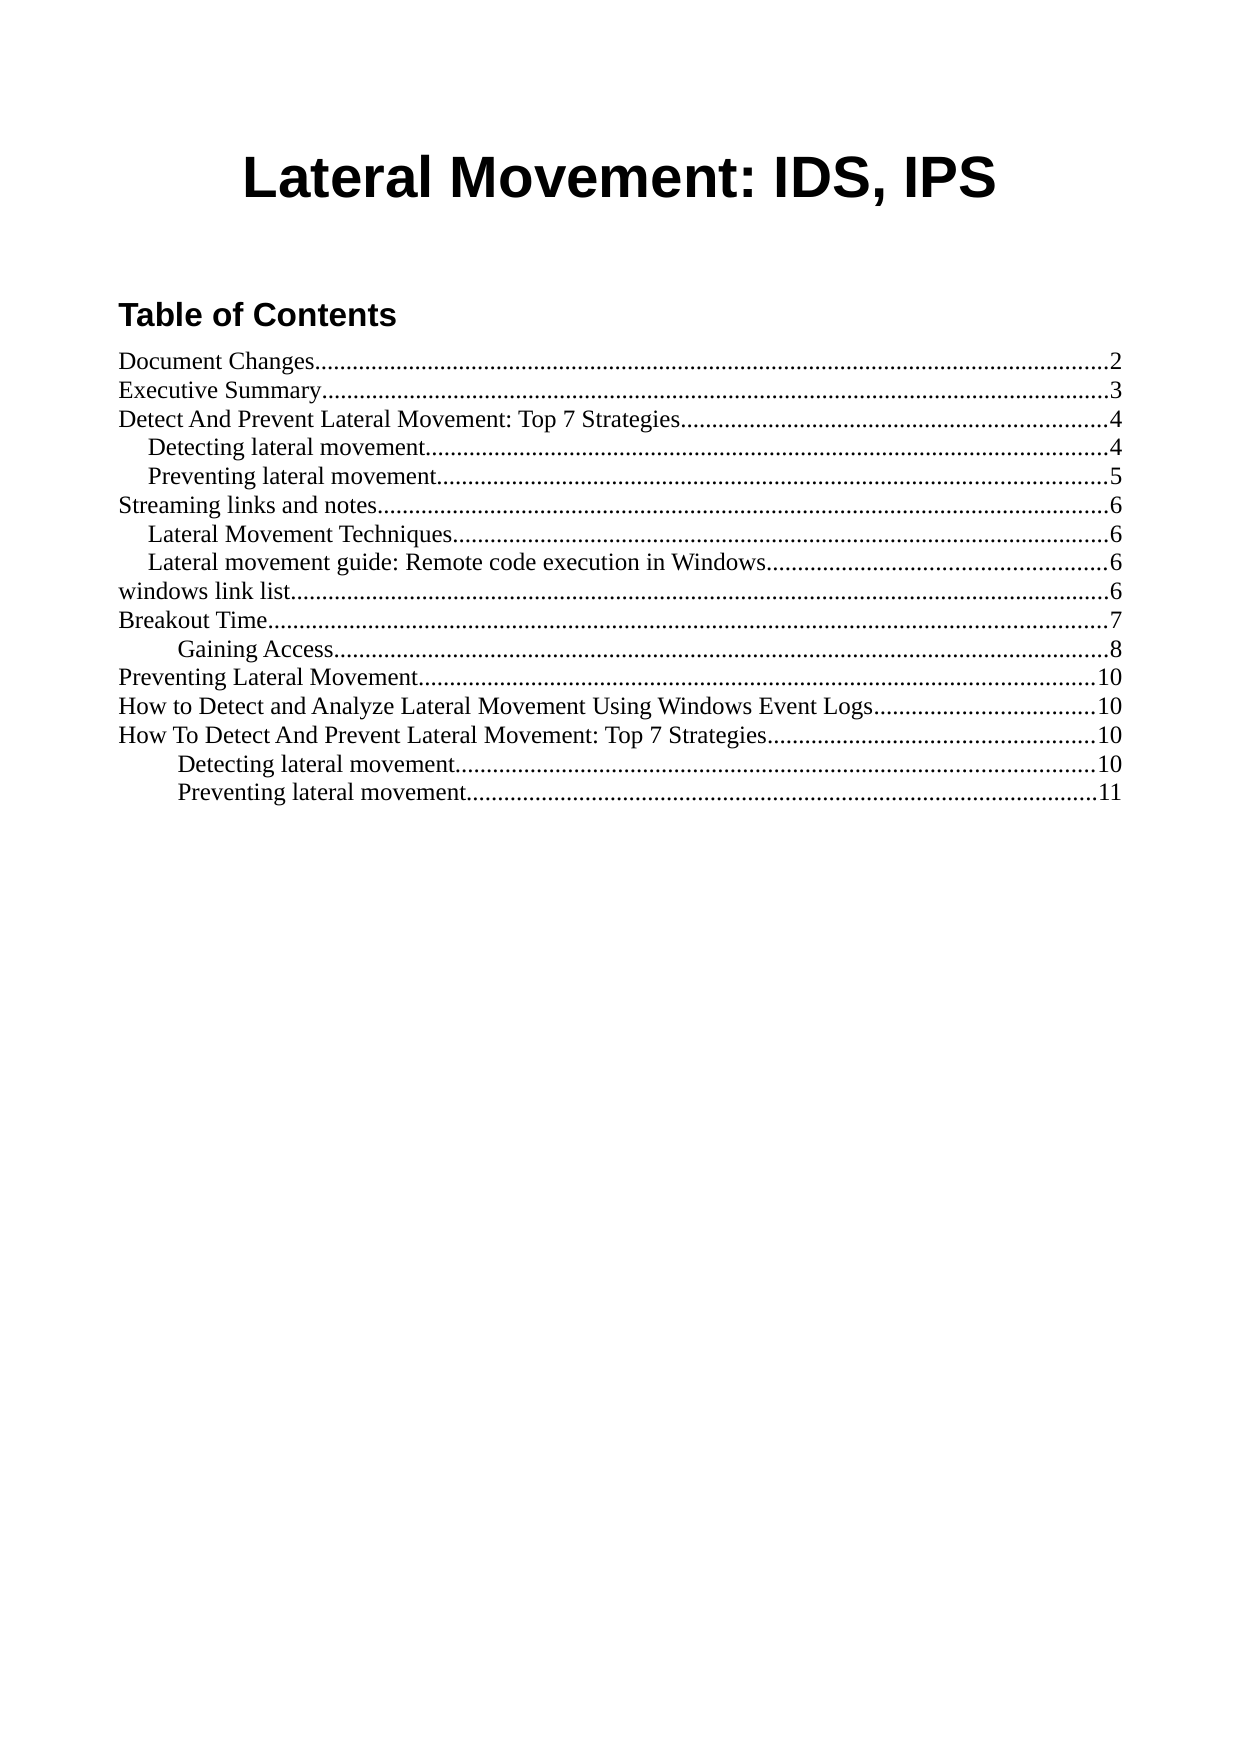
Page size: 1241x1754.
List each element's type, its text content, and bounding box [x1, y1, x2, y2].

title Lateral Movement: IDS, IPS [118, 143, 1122, 210]
text windows link list 6 [118, 576, 1122, 605]
text Streaming links and notes 6 [118, 490, 1122, 519]
text Lateral Movement Techniques 6 [148, 519, 1122, 547]
text Preventing lateral movement 5 [148, 461, 1122, 490]
text How To Detect And Prevent Lateral Movement: Top 7 Strategies 10 [118, 720, 1122, 749]
text Breakout Time 7 [118, 605, 1122, 634]
text Detect And Prevent Lateral Movement: Top 7 Strategies 4 [118, 404, 1122, 432]
text Detecting lateral movement 4 [148, 432, 1122, 461]
text Executive Summary 3 [118, 375, 1122, 404]
text Preventing Lateral Movement 10 [118, 662, 1122, 691]
text Lateral movement guide: Remote code execution in Windows 6 [148, 547, 1122, 576]
text Preventing lateral movement 11 [177, 777, 1122, 806]
subtitle Table of Contents [118, 295, 1122, 334]
text Gaining Access 8 [177, 634, 1122, 662]
text How to Detect and Analyze Lateral Movement Using Windows Event Logs 10 [118, 691, 1122, 720]
text Document Changes 2 [118, 346, 1122, 375]
text Detecting lateral movement 10 [177, 749, 1122, 777]
